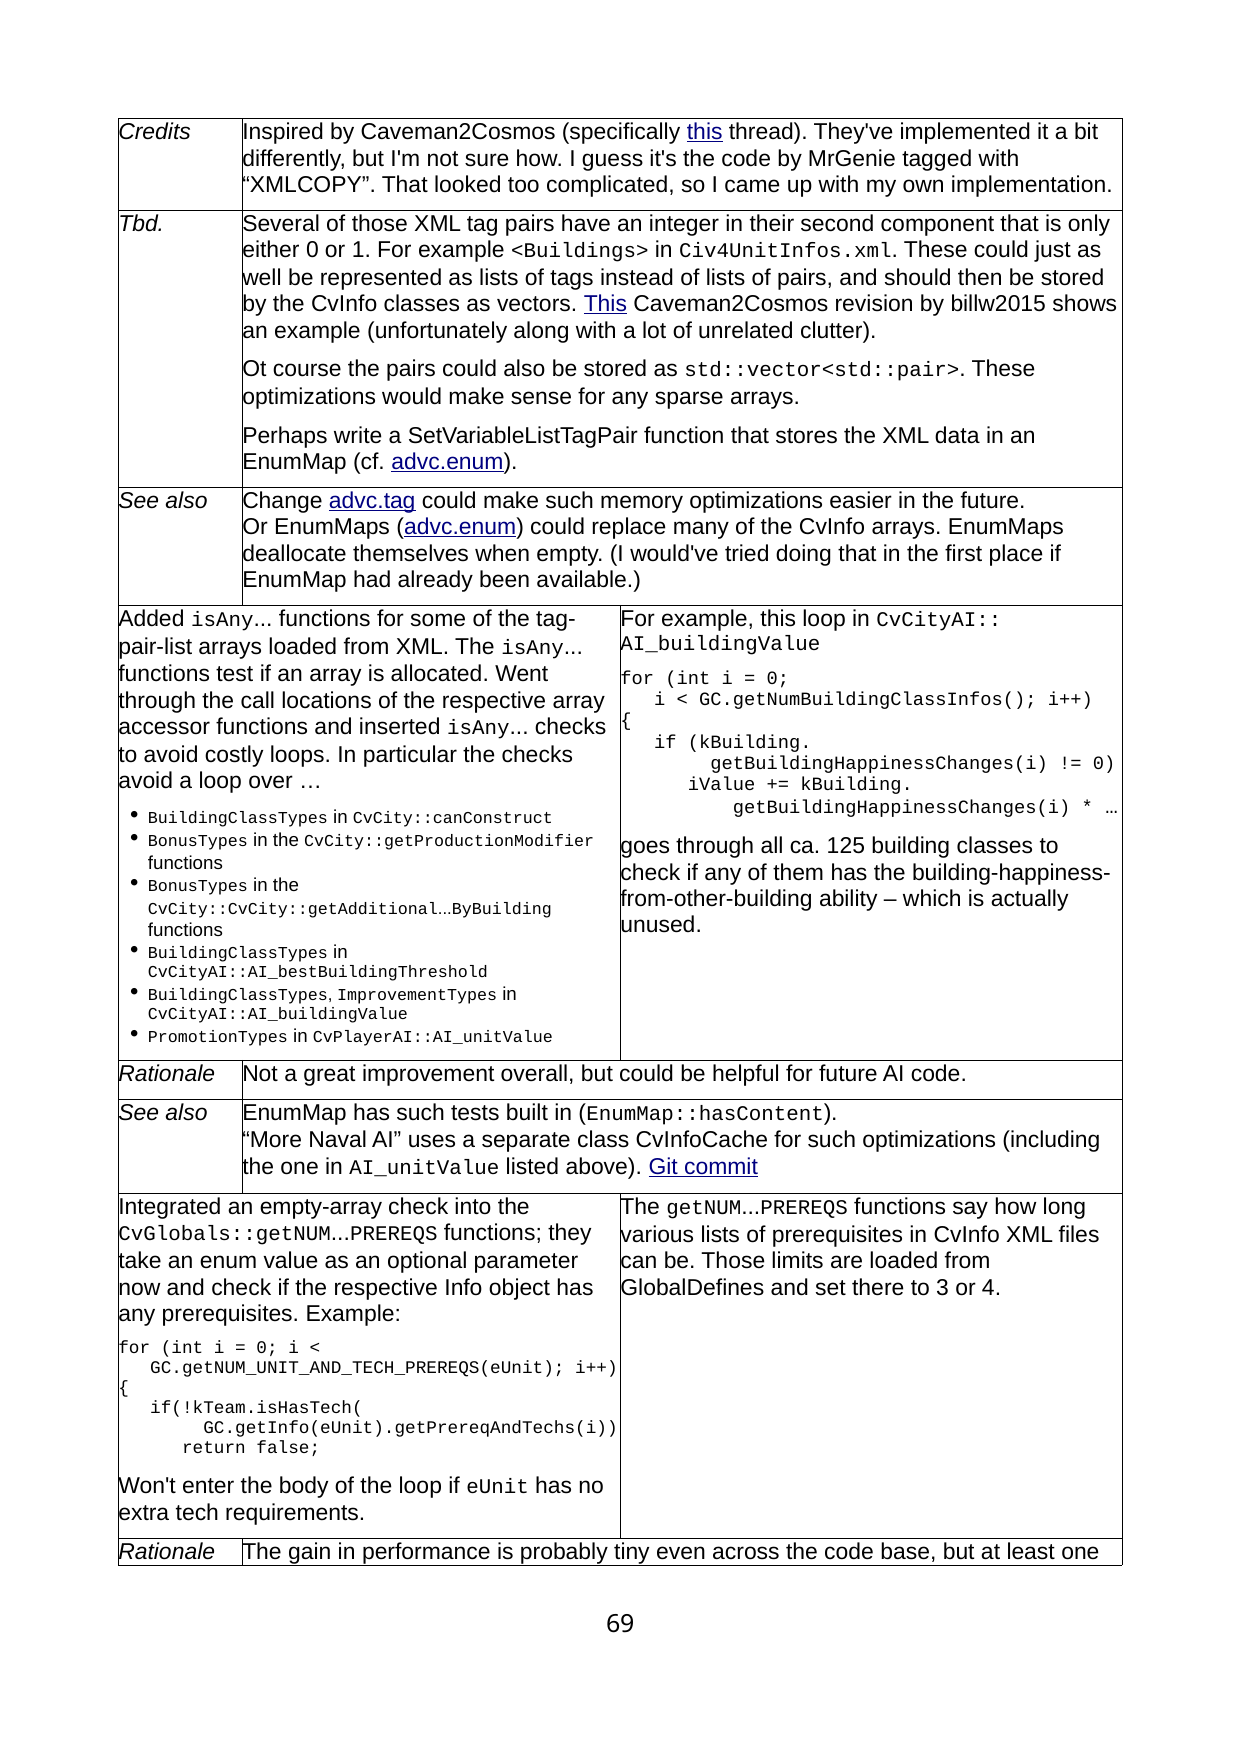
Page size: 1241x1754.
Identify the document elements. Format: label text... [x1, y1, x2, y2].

table_cell See also [119, 488, 242, 605]
table_cell Tbd. [119, 211, 242, 487]
table_cell Inspired by Caveman2Cosmos (specifically this thread). They've implemented it a bit differently, but I'm not sure how. I guess it's the code by MrGenie tagged with “XMLCOPY”. That looked too complicated, so I came up with my own implementation. [243, 119, 1122, 210]
table_cell For example, this loop in CvCityAI:: AI_buildingValue for (int i = 0; i < GC.getNumBuildingClassInfos(); i++) { if (kBuilding. getBuildingHappinessChanges(i) != 0) iValue += kBuilding. getBuildingHappinessChanges(i) * … goes through all ca. 125 building classes to check if any of them has the building-happiness-from-other-building ability – which is actually unused. [621, 606, 1122, 1060]
table_cell Change advc.tag could make such memory optimizations easier in the future. Or EnumMaps (advc.enum) could replace many of the CvInfo arrays. EnumMaps deallocate themselves when empty. (I would've tried doing that in the first place if EnumMap had already been available.) [243, 488, 1122, 605]
table_cell The gain in performance is probably tiny even across the code base, but at least one [243, 1539, 1122, 1564]
table_cell Rationale [119, 1061, 242, 1099]
table_cell Integrated an empty-array check into the CvGlobals::getNUM...PREREQS functions; they take an enum value as an optional parameter now and check if the respective Info object has any prerequisites. Example: for (int i = 0; i < GC.getNUM_UNIT_AND_TECH_PREREQS(eUnit); i++) { if(!kTeam.isHasTech( GC.getInfo(eUnit).getPrereqAndTechs(i)) return false; Won't enter the body of the loop if eUnit has no extra tech requirements. [119, 1194, 620, 1538]
table_cell Added isAny... functions for some of the tag-pair-list arrays loaded from XML. The isAny... functions test if an array is allocated. Went through the call locations of the respective array accessor functions and inserted isAny... checks to avoid costly loops. In particular the checks avoid a loop over … BuildingClassTypes in CvCity::canConstruct BonusTypes in the CvCity::getProductionModifier functions BonusTypes in the CvCity::CvCity::getAdditional...ByBuilding functions BuildingClassTypes in CvCityAI::AI_bestBuildingThreshold BuildingClassTypes, ImprovementTypes in CvCityAI::AI_buildingValue PromotionTypes in CvPlayerAI::AI_unitValue [119, 606, 620, 1060]
table_cell EnumMap has such tests built in (EnumMap::hasContent). “More Naval AI” uses a separate class CvInfoCache for such optimizations (including the one in AI_unitValue listed above). Git commit [243, 1100, 1122, 1193]
table_cell The getNUM...PREREQS functions say how long various lists of prerequisites in CvInfo XML files can be. Those limits are loaded from GlobalDefines and set there to 3 or 4. [621, 1194, 1122, 1538]
table_cell Credits [119, 119, 242, 210]
table_cell See also [119, 1100, 242, 1193]
table_cell Several of those XML tag pairs have an integer in their second component that is only either 0 or 1. For example <Buildings> in Civ4UnitInfos.xml. These could just as well be represented as lists of tags instead of lists of pairs, and should then be stored by the CvInfo classes as vectors. This Caveman2Cosmos revision by billw2015 shows an example (unfortunately along with a lot of unrelated clutter). Ot course the pairs could also be stored as std::vector<std::pair>. These optimizations would make sense for any sparse arrays. Perhaps write a SetVariableListTagPair function that stores the XML data in an EnumMap (cf. advc.enum). [243, 211, 1122, 487]
table_cell Not a great improvement overall, but could be helpful for future AI code. [243, 1061, 1122, 1099]
table_cell Rationale [119, 1539, 242, 1564]
